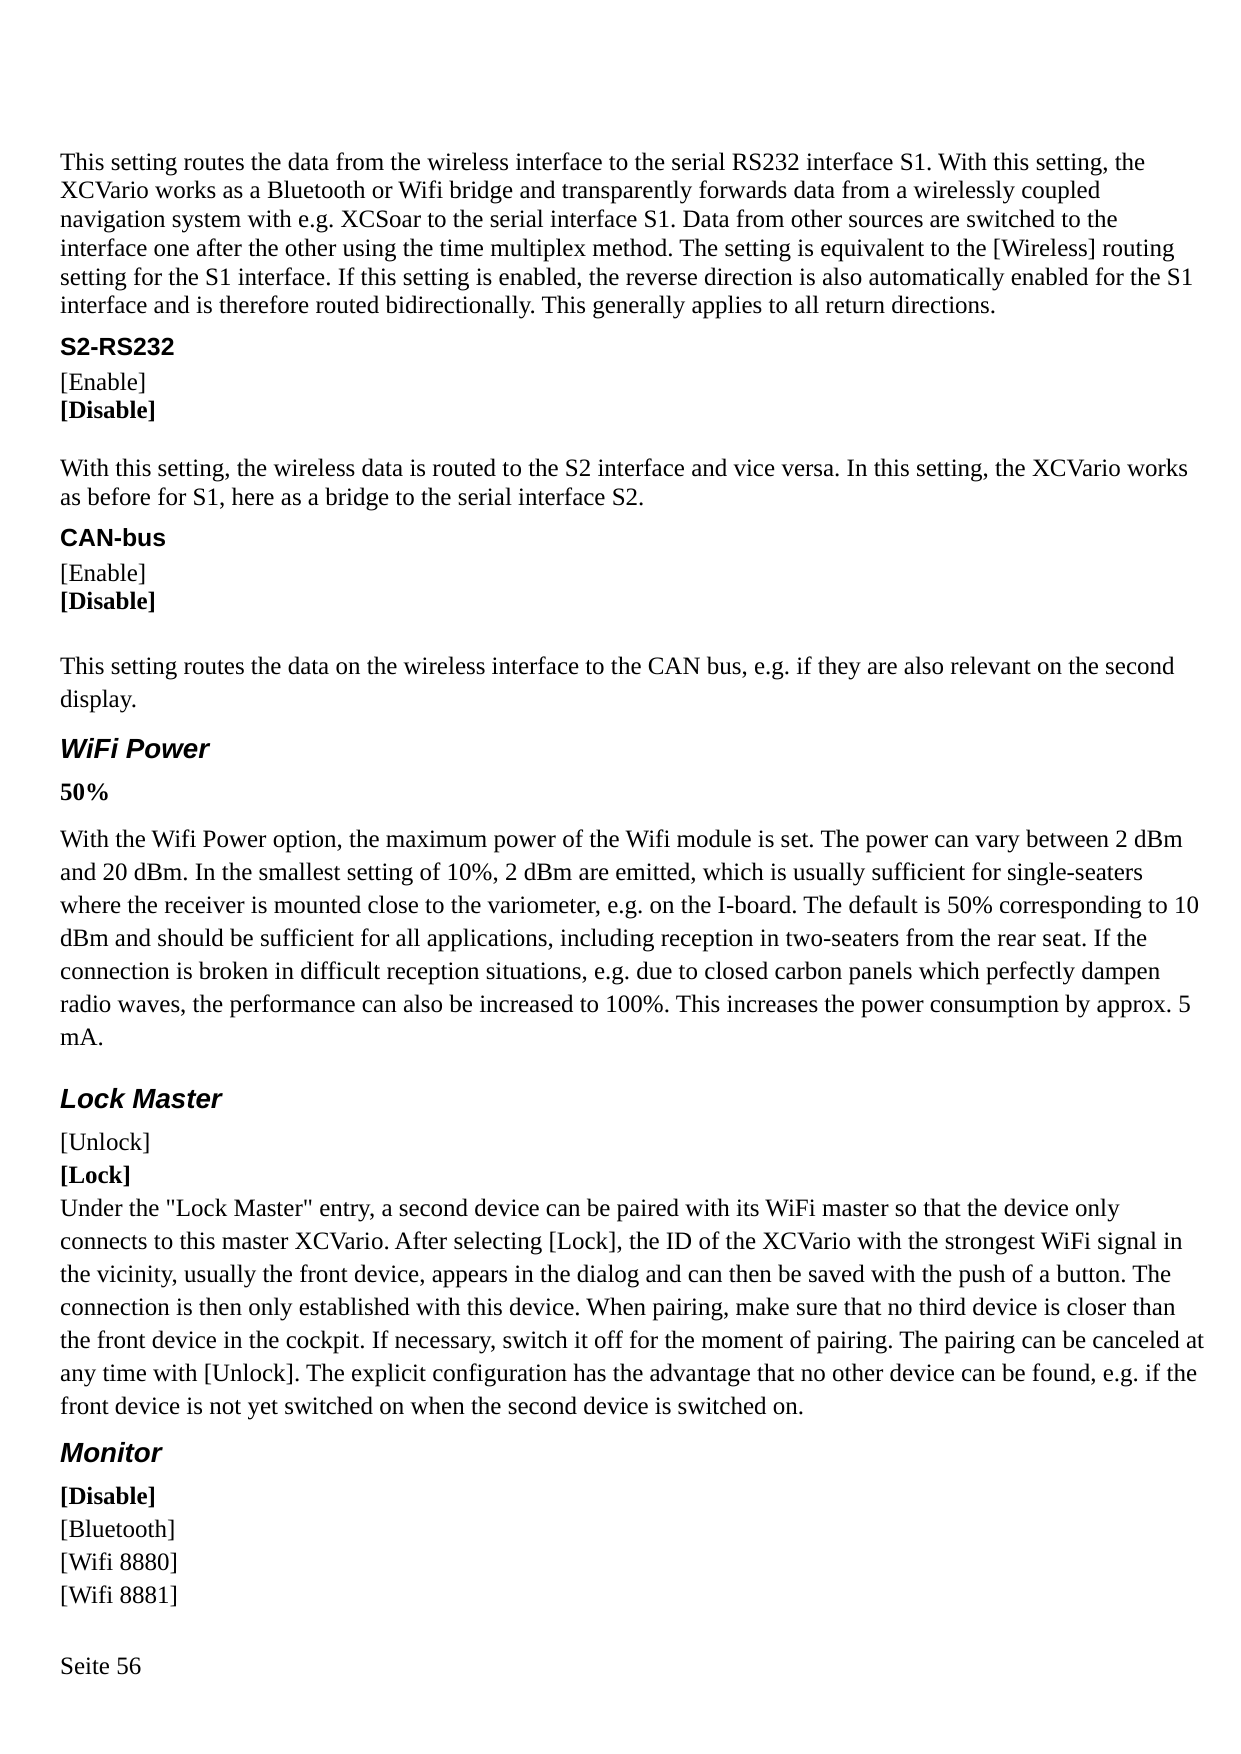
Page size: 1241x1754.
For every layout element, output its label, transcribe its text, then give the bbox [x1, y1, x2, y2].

text [Bluetooth] [60, 1514, 1207, 1543]
text This setting routes the data on the wireless interface to the CAN bus, e.g. if they are also relevant on the second display. [60, 651, 1207, 713]
text With this setting, the wireless data is routed to the S2 interface and vice versa. In this setting, the XCVario works as before for S1, here as a bridge to the serial interface S2. [60, 453, 1207, 510]
subtitle CAN-bus [60, 523, 1207, 551]
text [Wifi 8881] [60, 1580, 1207, 1609]
subtitle S2-RS232 [60, 332, 1207, 360]
text [Wifi 8880] [60, 1547, 1207, 1576]
text With the Wifi Power option, the maximum power of the Wifi module is set. The power can vary between 2 dBm and 20 dBm. In the smallest setting of 10%, 2 dBm are emitted, which is usually sufficient for single-seaters where the receiver is mounted close to the variometer, e.g. on the I-board. The default is 50% corresponding to 10 dBm and should be sufficient for all applications, including reception in two-seaters from the rear seat. If the connection is broken in difficult reception situations, e.g. due to closed carbon panels which perfectly dampen radio waves, the performance can also be increased to 100%. This increases the power consumption by approx. 5 mA. [60, 824, 1207, 1051]
text [Unlock] [60, 1127, 1207, 1156]
subtitle WiFi Power [60, 732, 1207, 764]
text 50% [60, 777, 1207, 805]
text [Disable] [60, 1481, 1207, 1509]
text [Enable] [60, 558, 1207, 586]
text [Disable] [60, 395, 1207, 424]
subtitle Monitor [60, 1436, 1207, 1468]
subtitle Lock Master [60, 1082, 1207, 1114]
text Under the "Lock Master" entry, a second device can be paired with its WiFi master so that the device only connects to this master XCVario. After selecting [Lock], the ID of the XCVario with the strongest WiFi signal in the vicinity, usually the front device, appears in the dialog and can then be saved with the push of a button. The connection is then only established with this device. When pairing, make sure that no third device is closer than the front device in the cockpit. If necessary, switch it off for the moment of pairing. The pairing can be canceled at any time with [Unlock]. The explicit configuration has the advantage that no other device can be found, e.g. if the front device is not yet switched on when the second device is switched on. [60, 1193, 1207, 1420]
text [Disable] [60, 586, 1207, 615]
text [Enable] [60, 367, 1207, 395]
text [Lock] [60, 1160, 1207, 1188]
text This setting routes the data from the wireless interface to the serial RS232 interface S1. With this setting, the XCVario works as a Bluetooth or Wifi bridge and transparently forwards data from a wirelessly coupled navigation system with e.g. XCSoar to the serial interface S1. Data from other sources are switched to the interface one after the other using the time multiplex method. The setting is equivalent to the [Wireless] routing setting for the S1 interface. If this setting is enabled, the reverse direction is also automatically enabled for the S1 interface and is therefore routed bidirectionally. This generally applies to all return directions. [60, 147, 1207, 319]
